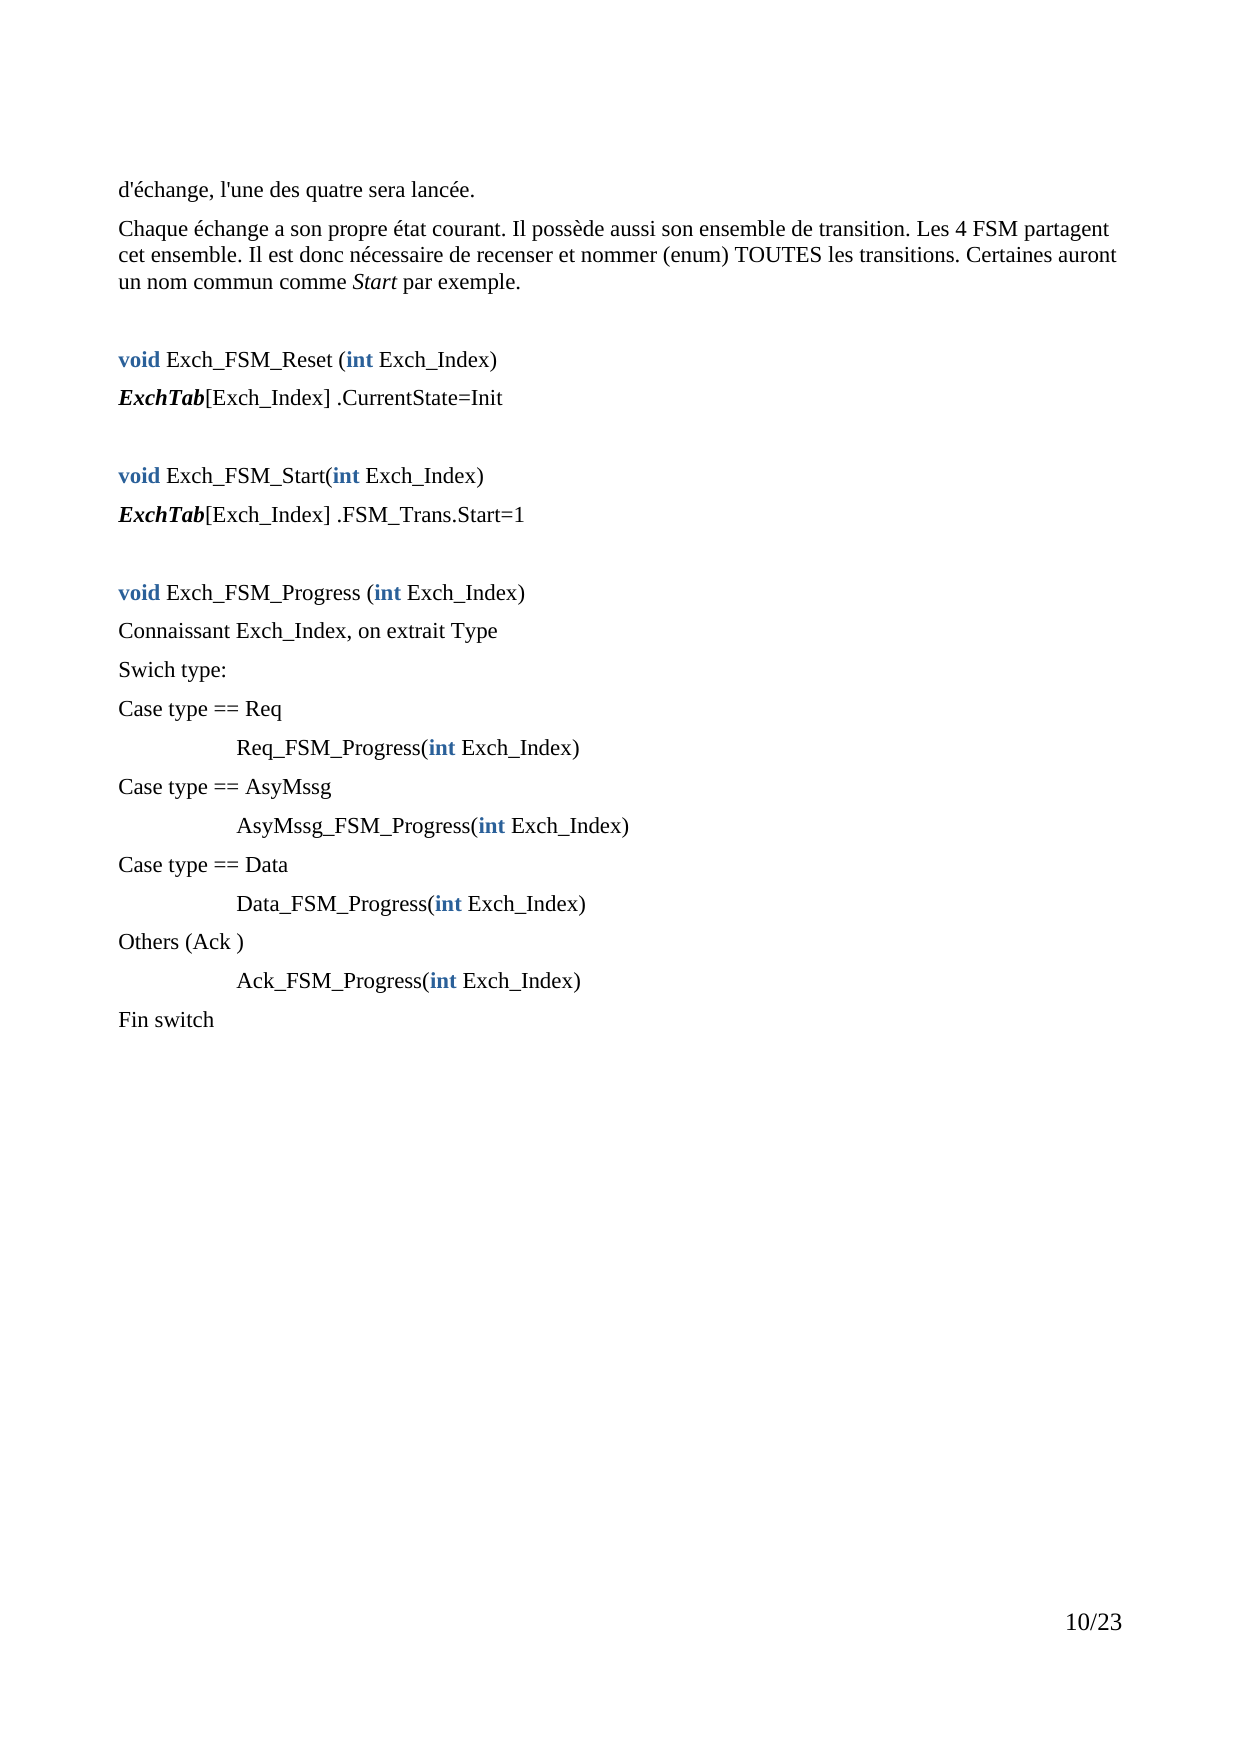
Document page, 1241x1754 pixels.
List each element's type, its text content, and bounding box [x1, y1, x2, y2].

text Chaque échange a son propre état courant. Il possède aussi son ensemble de transition. Les 4 FSM partagent cet ensemble. Il est donc nécessaire de recenser et nommer (enum) TOUTES les transitions. Certaines auront un nom commun comme Start par exemple. [118, 215, 1122, 294]
text ExchTab[Exch_Index] .CurrentState=Init [118, 384, 1122, 411]
text Case type == Data [118, 851, 1122, 877]
text void Exch_FSM_Progress (int Exch_Index) [118, 579, 1122, 605]
text Case type == Req [118, 695, 1122, 722]
text Others (Ack ) [118, 928, 1122, 955]
text void Exch_FSM_Reset (int Exch_Index) [118, 346, 1122, 372]
text Ack_FSM_Progress(int Exch_Index) [118, 967, 1122, 994]
text Data_FSM_Progress(int Exch_Index) [118, 889, 1122, 916]
text Connaissant Exch_Index, on extrait Type [118, 618, 1122, 644]
text Req_FSM_Progress(int Exch_Index) [118, 734, 1122, 761]
text Swich type: [118, 656, 1122, 683]
text void Exch_FSM_Start(int Exch_Index) [118, 462, 1122, 488]
text d'échange, l'une des quatre sera lancée. [118, 176, 1122, 203]
text Fin switch [118, 1006, 1122, 1032]
text ExchTab[Exch_Index] .FSM_Trans.Start=1 [118, 501, 1122, 527]
text AsyMssg_FSM_Progress(int Exch_Index) [118, 812, 1122, 838]
text Case type == AsyMssg [118, 773, 1122, 799]
